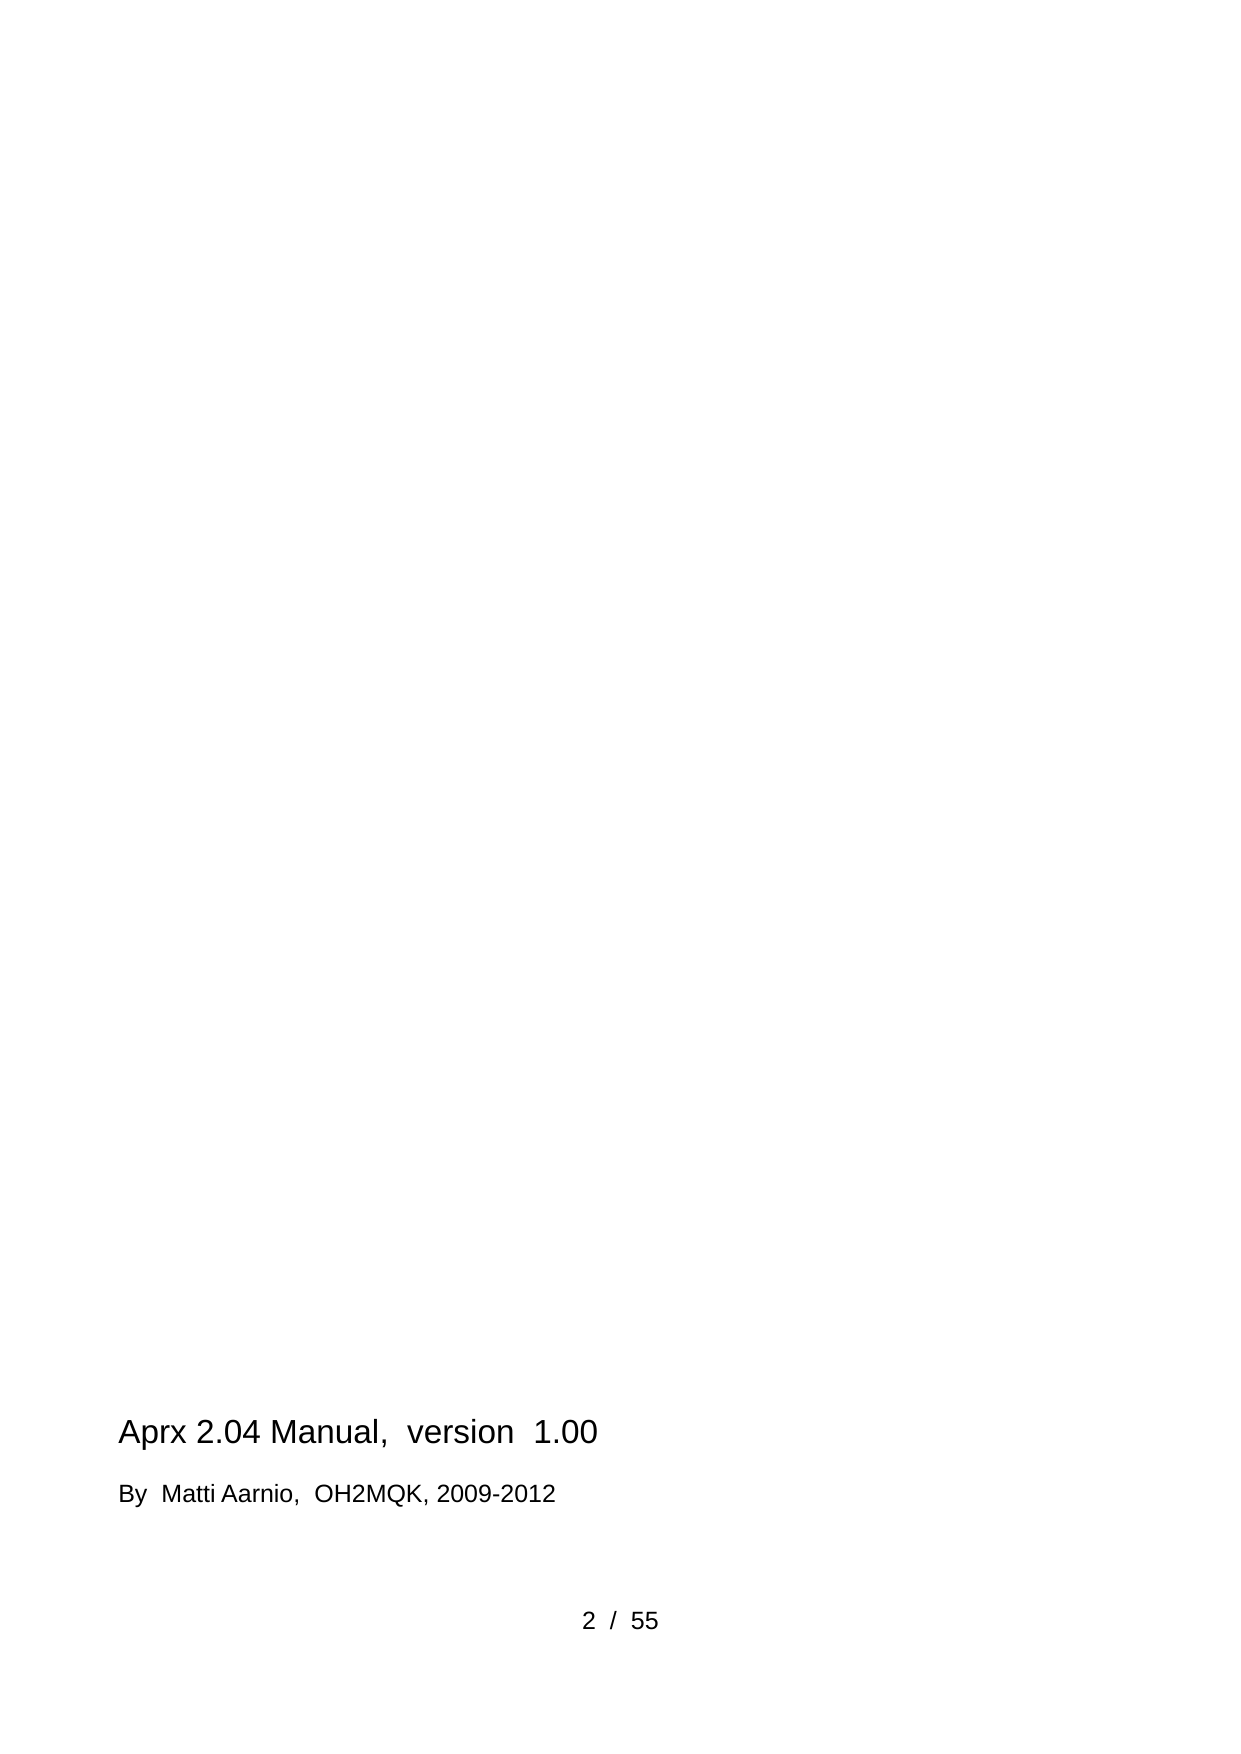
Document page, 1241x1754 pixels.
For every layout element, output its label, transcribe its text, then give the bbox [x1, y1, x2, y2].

text Aprx 2.04 Manual, version 1.00 [118, 1412, 1122, 1450]
text By Matti Aarnio, OH2MQK, 2009-2012 [118, 1479, 1122, 1508]
